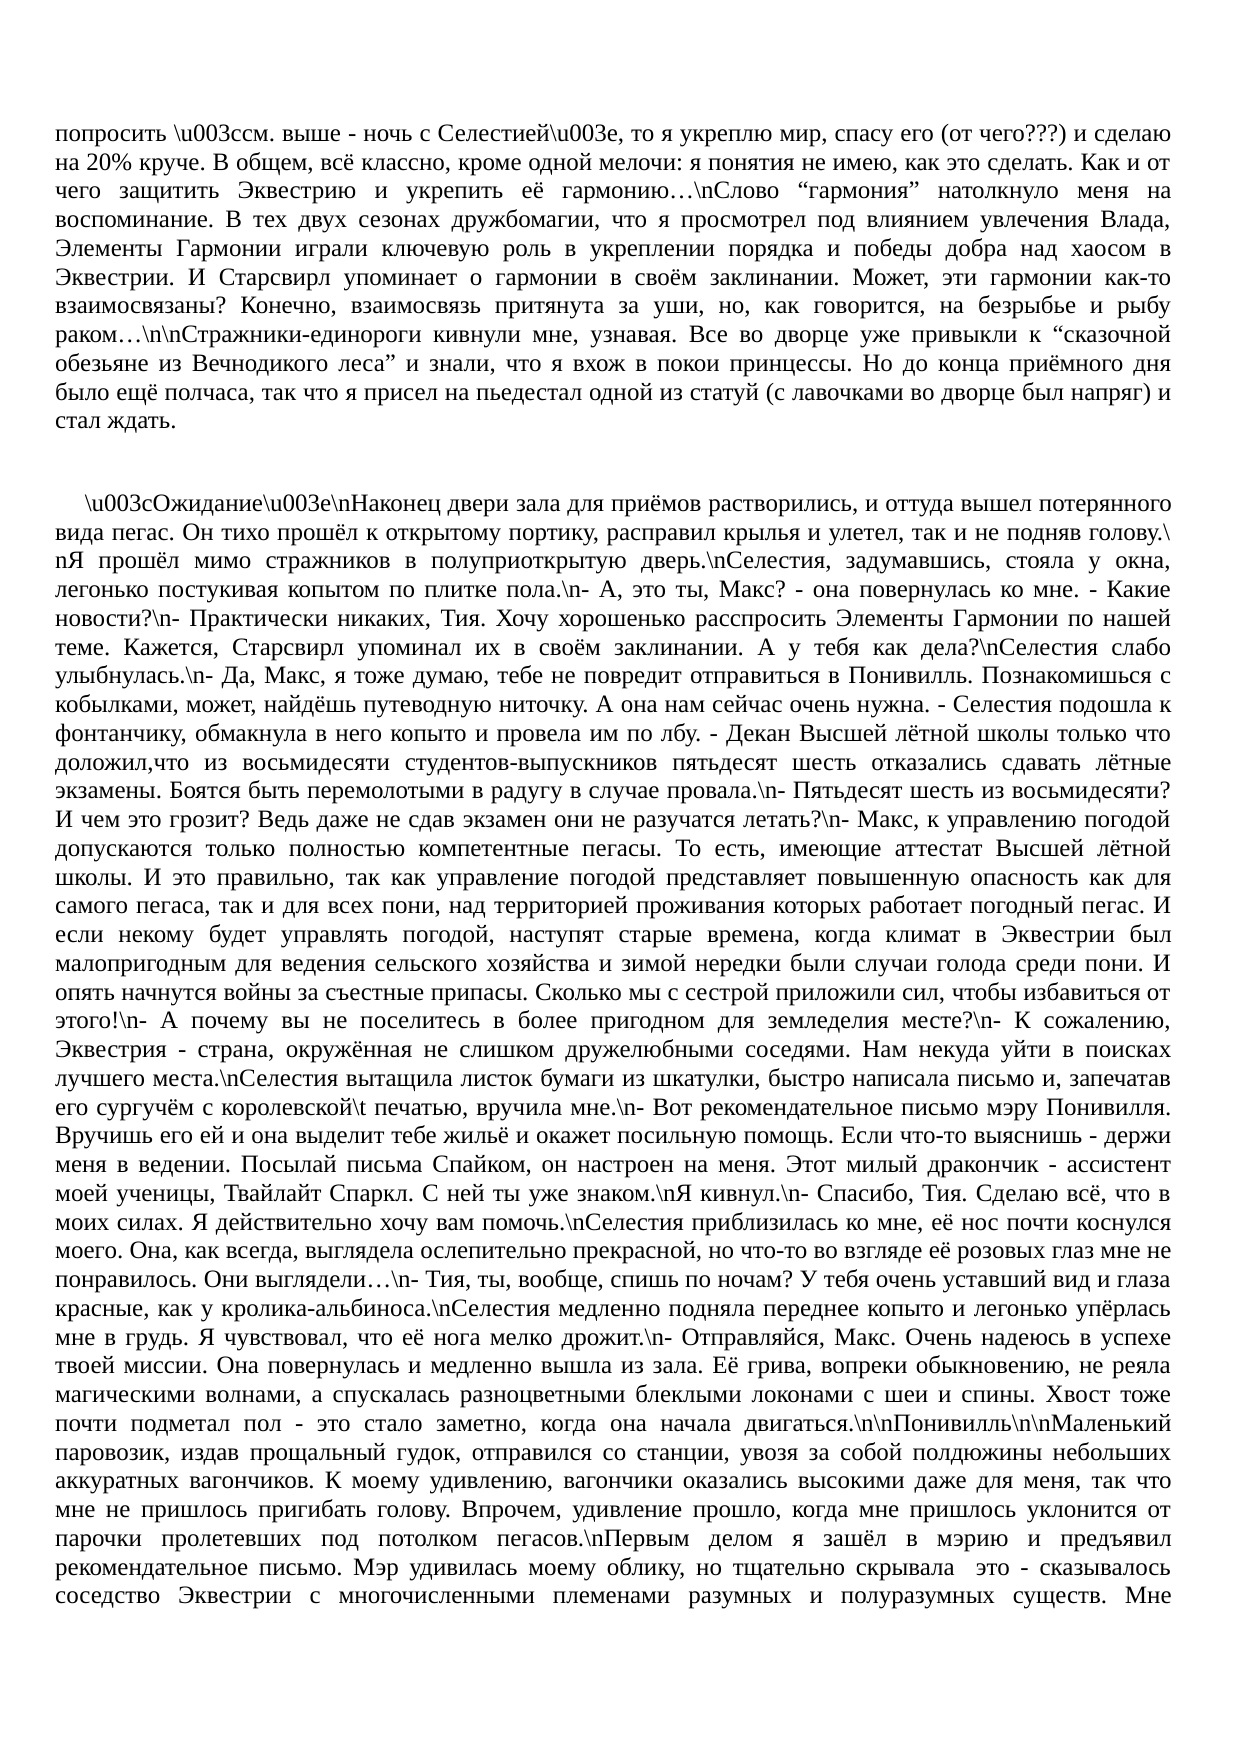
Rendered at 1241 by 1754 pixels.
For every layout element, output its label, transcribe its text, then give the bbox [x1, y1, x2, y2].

text попросить \u003cсм. выше - ночь с Селестией\u003e, то я укреплю мир, спасу его (от чего???) и сделаю на 20% круче. В общем, всё классно, кроме одной мелочи: я понятия не имею, как это сделать. Как и от чего защитить Эквестрию и укрепить её гармонию…\nСлово “гармония” натолкнуло меня на воспоминание. В тех двух сезонах дружбомагии, что я просмотрел под влиянием увлечения Влада, Элементы Гармонии играли ключевую роль в укреплении порядка и победы добра над хаосом в Эквестрии. И Старсвирл упоминает о гармонии в своём заклинании. Может, эти гармонии как-то взаимосвязаны? Конечно, взаимосвязь притянута за уши, но, как говорится, на безрыбье и рыбу раком…\n\nСтражники-единороги кивнули мне, узнавая. Все во дворце уже привыкли к “сказочной обезьяне из Вечнодикого леса” и знали, что я вхож в покои принцессы. Но до конца приёмного дня было ещё полчаса, так что я присел на пьедестал одной из статуй (с лавочками во дворце был напряг) и стал ждать. [55, 118, 1172, 434]
text \u003cОжидание\u003e\nНаконец двери зала для приёмов растворились, и оттуда вышел потерянного вида пегас. Он тихо прошёл к открытому портику, расправил крылья и улетел, так и не подняв голову.\nЯ прошёл мимо стражников в полуприоткрытую дверь.\nСелестия, задумавшись, стояла у окна, легонько постукивая копытом по плитке пола.\n- А, это ты, Макс? - она повернулась ко мне. - Какие новости?\n- Практически никаких, Тия. Хочу хорошенько расспросить Элементы Гармонии по нашей теме. Кажется, Старсвирл упоминал их в своём заклинании. А у тебя как дела?\nСелестия слабо улыбнулась.\n- Да, Макс, я тоже думаю, тебе не повредит отправиться в Понивилль. Познакомишься с кобылками, может, найдёшь путеводную ниточку. А она нам сейчас очень нужна. - Селестия подошла к фонтанчику, обмакнула в него копыто и провела им по лбу. - Декан Высшей лётной школы только что доложил,что из восьмидесяти студентов-выпускников пятьдесят шесть отказались сдавать лётные экзамены. Боятся быть перемолотыми в радугу в случае провала.\n- Пятьдесят шесть из восьмидесяти? И чем это грозит? Ведь даже не сдав экзамен они не разучатся летать?\n- Макс, к управлению погодой допускаются только полностью компетентные пегасы. То есть, имеющие аттестат Высшей лётной школы. И это правильно, так как управление погодой представляет повышенную опасность как для самого пегаса, так и для всех пони, над территорией проживания которых работает погодный пегас. И если некому будет управлять погодой, наступят старые времена, когда климат в Эквестрии был малопригодным для ведения сельского хозяйства и зимой нередки были случаи голода среди пони. И опять начнутся войны за съестные припасы. Сколько мы с сестрой приложили сил, чтобы избавиться от этого!\n- А почему вы не поселитесь в более пригодном для земледелия месте?\n- К сожалению, Эквестрия - страна, окружённая не слишком дружелюбными соседями. Нам некуда уйти в поисках лучшего места.\nСелестия вытащила листок бумаги из шкатулки, быстро написала письмо и, запечатав его сургучём с королевской\t печатью, вручила мне.\n- Вот рекомендательное письмо мэру Понивилля. Вручишь его ей и она выделит тебе жильё и окажет посильную помощь. Если что-то выяснишь - держи меня в ведении. Посылай письма Спайком, он настроен на меня. Этот милый дракончик - ассистент моей ученицы, Твайлайт Спаркл. С ней ты уже знаком.\nЯ кивнул.\n- Спасибо, Тия. Сделаю всё, что в моих силах. Я действительно хочу вам помочь.\nСелестия приблизилась ко мне, её нос почти коснулся моего. Она, как всегда, выглядела ослепительно прекрасной, но что-то во взгляде её розовых глаз мне не понравилось. Они выглядели…\n- Тия, ты, вообще, спишь по ночам? У тебя очень уставший вид и глаза красные, как у кролика-альбиноса.\nСелестия медленно подняла переднее копыто и легонько упёрлась мне в грудь. Я чувствовал, что её нога мелко дрожит.\n- Отправляйся, Макс. Очень надеюсь в успехе твоей миссии. Она повернулась и медленно вышла из зала. Её грива, вопреки обыкновению, не реяла магическими волнами, а спускалась разноцветными блеклыми локонами с шеи и спины. Хвост тоже почти подметал пол - это стало заметно, когда она начала двигаться.\n\nПонивилль\n\nМаленький паровозик, издав прощальный гудок, отправился со станции, увозя за собой полдюжины небольших аккуратных вагончиков. К моему удивлению, вагончики оказались высокими даже для меня, так что мне не пришлось пригибать голову. Впрочем, удивление прошло, когда мне пришлось уклонится от парочки пролетевших под потолком пегасов.\nПервым делом я зашёл в мэрию и предъявил рекомендательное письмо. Мэр удивилась моему облику, но тщательно скрывала это - сказывалось соседство Эквестрии с многочисленными племенами разумных и полуразумных существ. Мне [55, 488, 1172, 1609]
